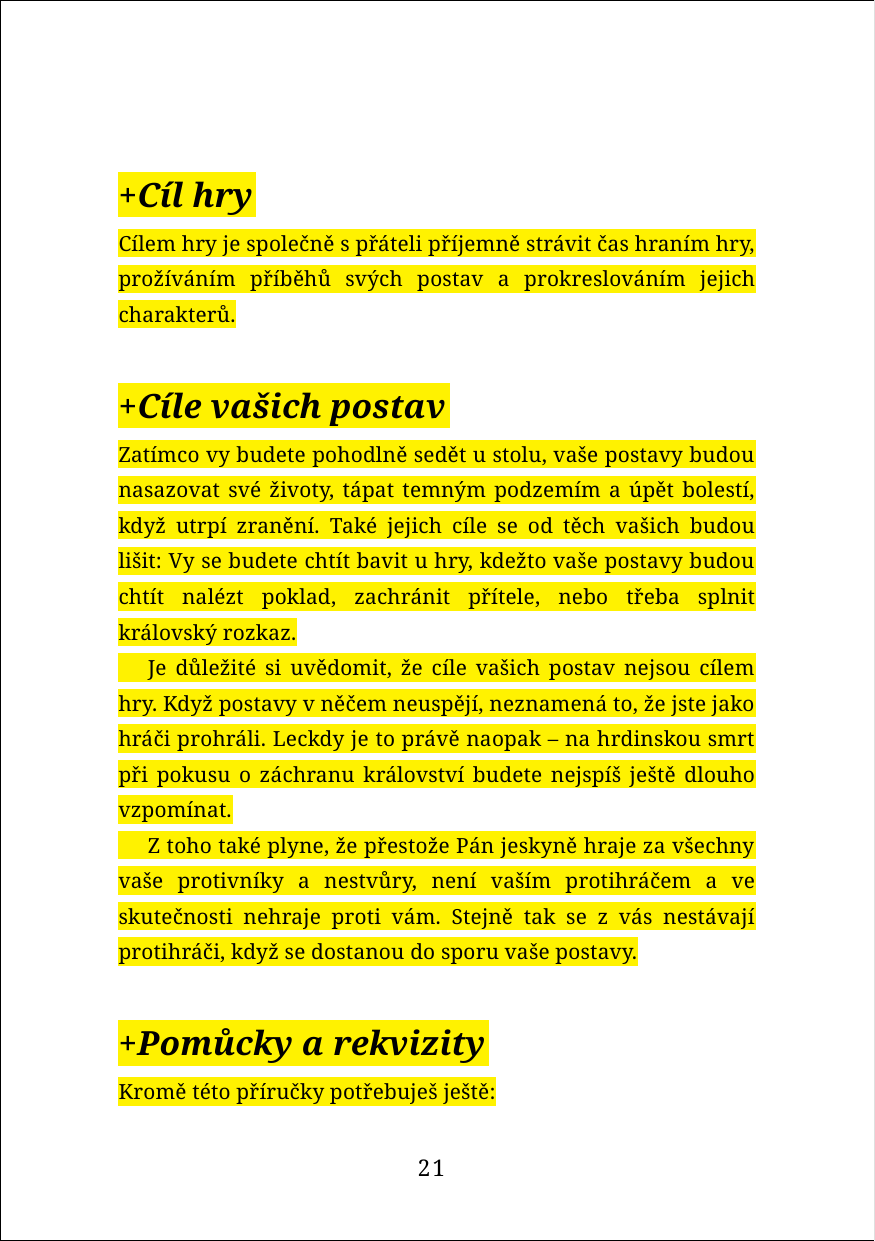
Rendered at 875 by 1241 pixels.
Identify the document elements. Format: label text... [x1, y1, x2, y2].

subtitle +Pomůcky a rekvizity [118, 1020, 756, 1066]
text Kromě této příručky potřebuješ ještě: [118, 1077, 756, 1106]
text Zatímco vy budete pohodlně sedět u stolu, vaše postavy budou nasazovat své životy, tápat temným podzemím a úpět bolestí, když utrpí zranění. Také jejich cíle se od těch vašich budou lišit: Vy se budete chtít bavit u hry, kdežto vaše postavy budou chtít nalézt poklad, zachránit přítele, nebo třeba splnit královský rozkaz. Je důležité si uvědomit, že cíle vašich postav nejsou cílem hry. Když postavy v něčem neuspějí, neznamená to, že jste jako hráči prohráli. Leckdy je to právě naopak – na hrdinskou smrt při pokusu o záchranu království budete nejspíš ještě dlouho vzpomínat. Z toho také plyne, že přestože Pán jeskyně hraje za všechny vaše protivníky a nestvůry, není vaším protihráčem a ve skutečnosti nehraje proti vám. Stejně tak se z vás nestávají protihráči, když se dostanou do sporu vaše postavy. [118, 440, 756, 966]
subtitle +Cíle vašich postav [118, 383, 756, 428]
subtitle +Cíl hry [118, 172, 756, 217]
text Cílem hry je společně s přáteli příjemně strávit čas hraním hry, prožíváním příběhů svých postav a prokreslováním jejich charakterů. [118, 229, 756, 328]
